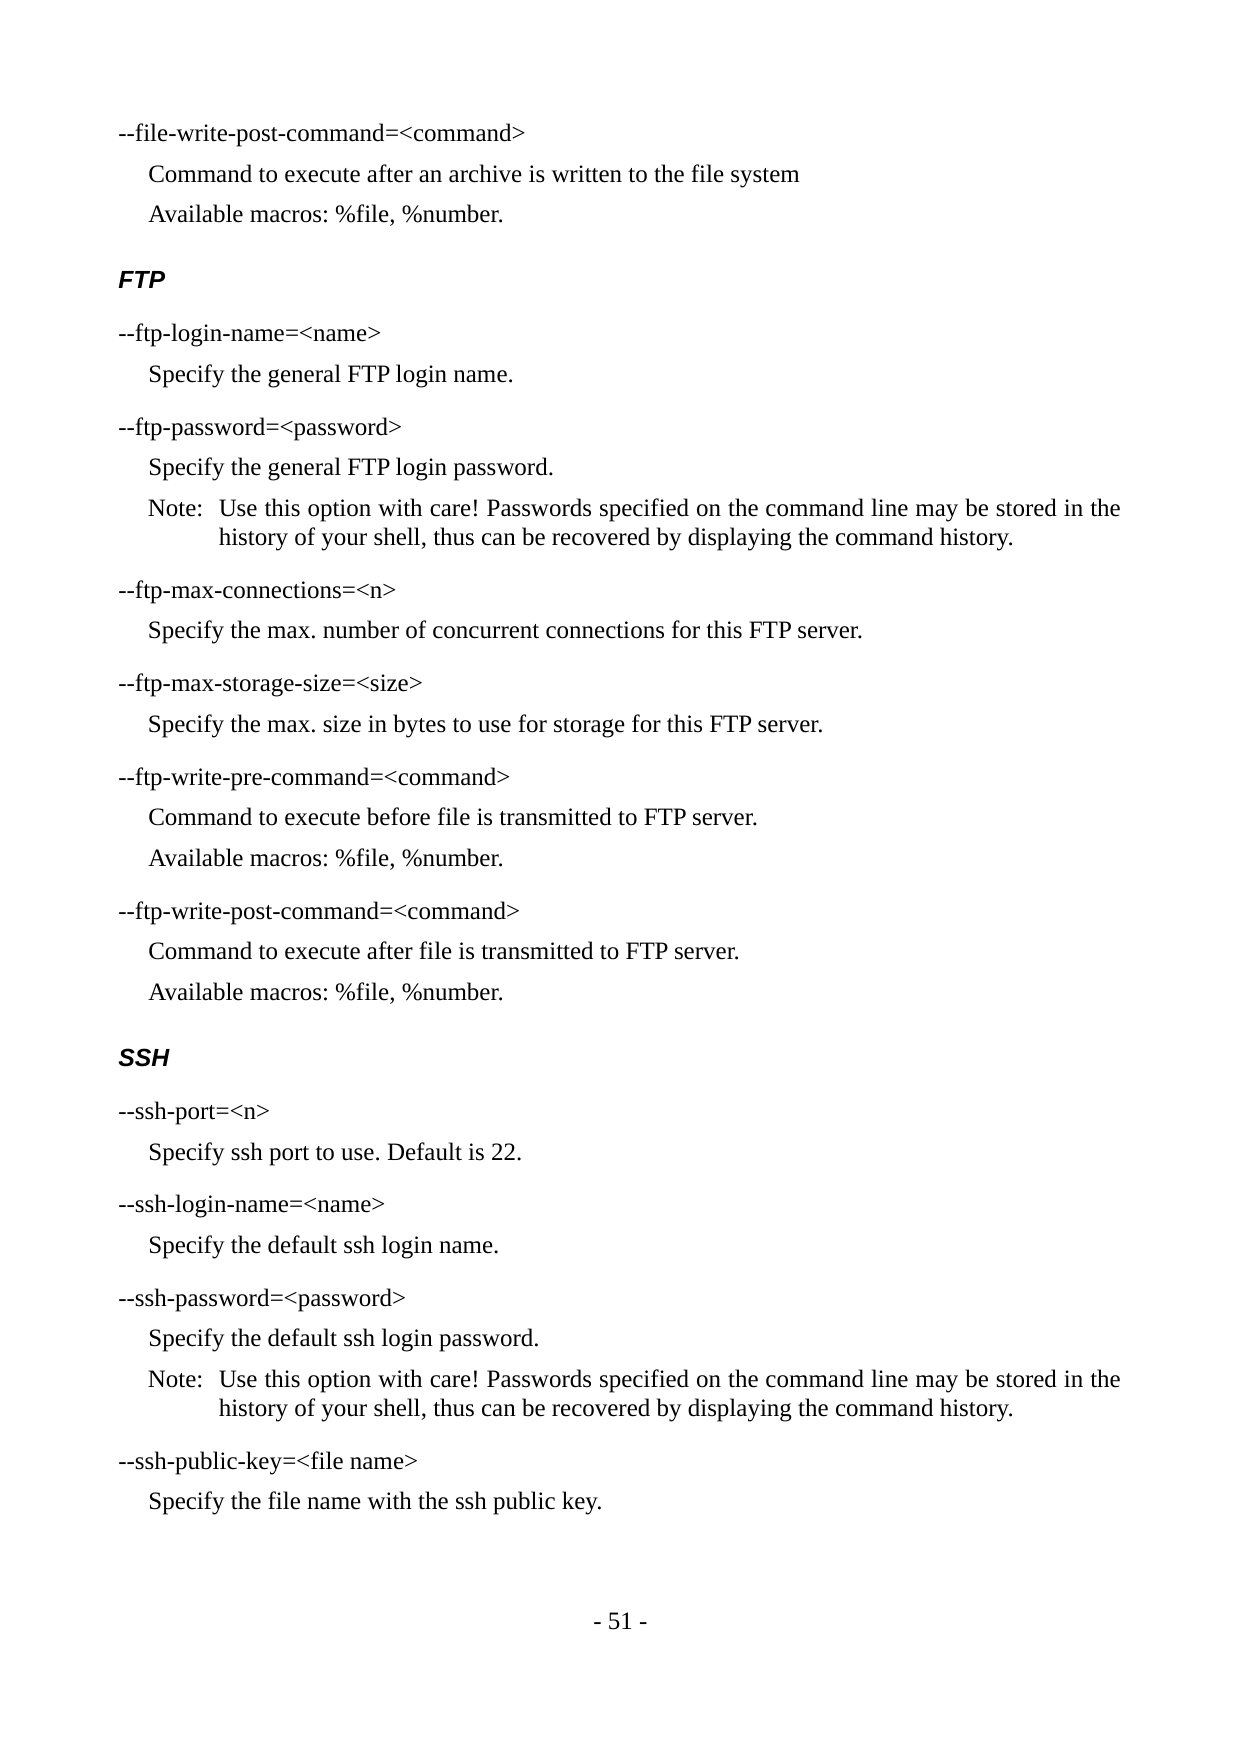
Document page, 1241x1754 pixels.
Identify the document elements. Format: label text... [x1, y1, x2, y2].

title --ftp-write-post-command=<command> [118, 896, 1122, 924]
text Specify the max. number of concurrent connections for this FTP server. [148, 615, 1122, 644]
text Specify the general FTP login name. [148, 359, 1122, 388]
text Command to execute after file is transmitted to FTP server. [148, 936, 1122, 965]
title --ssh-port=<n> [118, 1096, 1122, 1125]
text Available macros: %file, %number. [148, 843, 1122, 872]
title --ssh-public-key=<file name> [118, 1446, 1122, 1474]
text Available macros: %file, %number. [148, 199, 1122, 228]
text Specify the file name with the ssh public key. [148, 1486, 1122, 1515]
title --ftp-max-connections=<n> [118, 575, 1122, 603]
title --ftp-max-storage-size=<size> [118, 668, 1122, 697]
text Specify the general FTP login password. [148, 452, 1122, 481]
text Specify the default ssh login password. [148, 1323, 1122, 1352]
subtitle FTP [118, 265, 1122, 294]
text Note: Use this option with care! Passwords specified on the command line may be stored in the history of your shell, thus can be recovered by displaying the command history. [148, 1364, 1122, 1422]
title --ftp-password=<password> [118, 412, 1122, 441]
text Command to execute before file is transmitted to FTP server. [148, 802, 1122, 831]
title --ssh-login-name=<name> [118, 1189, 1122, 1218]
text Specify the max. size in bytes to use for storage for this FTP server. [148, 709, 1122, 738]
text Command to execute after an archive is written to the file system [148, 159, 1122, 188]
title --file-write-post-command=<command> [118, 118, 1122, 147]
title --ssh-password=<password> [118, 1283, 1122, 1312]
text Available macros: %file, %number. [148, 977, 1122, 1006]
text Note: Use this option with care! Passwords specified on the command line may be stored in the history of your shell, thus can be recovered by displaying the command history. [148, 493, 1122, 551]
title --ftp-login-name=<name> [118, 318, 1122, 347]
text Specify the default ssh login name. [148, 1230, 1122, 1259]
text Specify ssh port to use. Default is 22. [148, 1137, 1122, 1165]
subtitle SSH [118, 1043, 1122, 1071]
title --ftp-write-pre-command=<command> [118, 762, 1122, 790]
